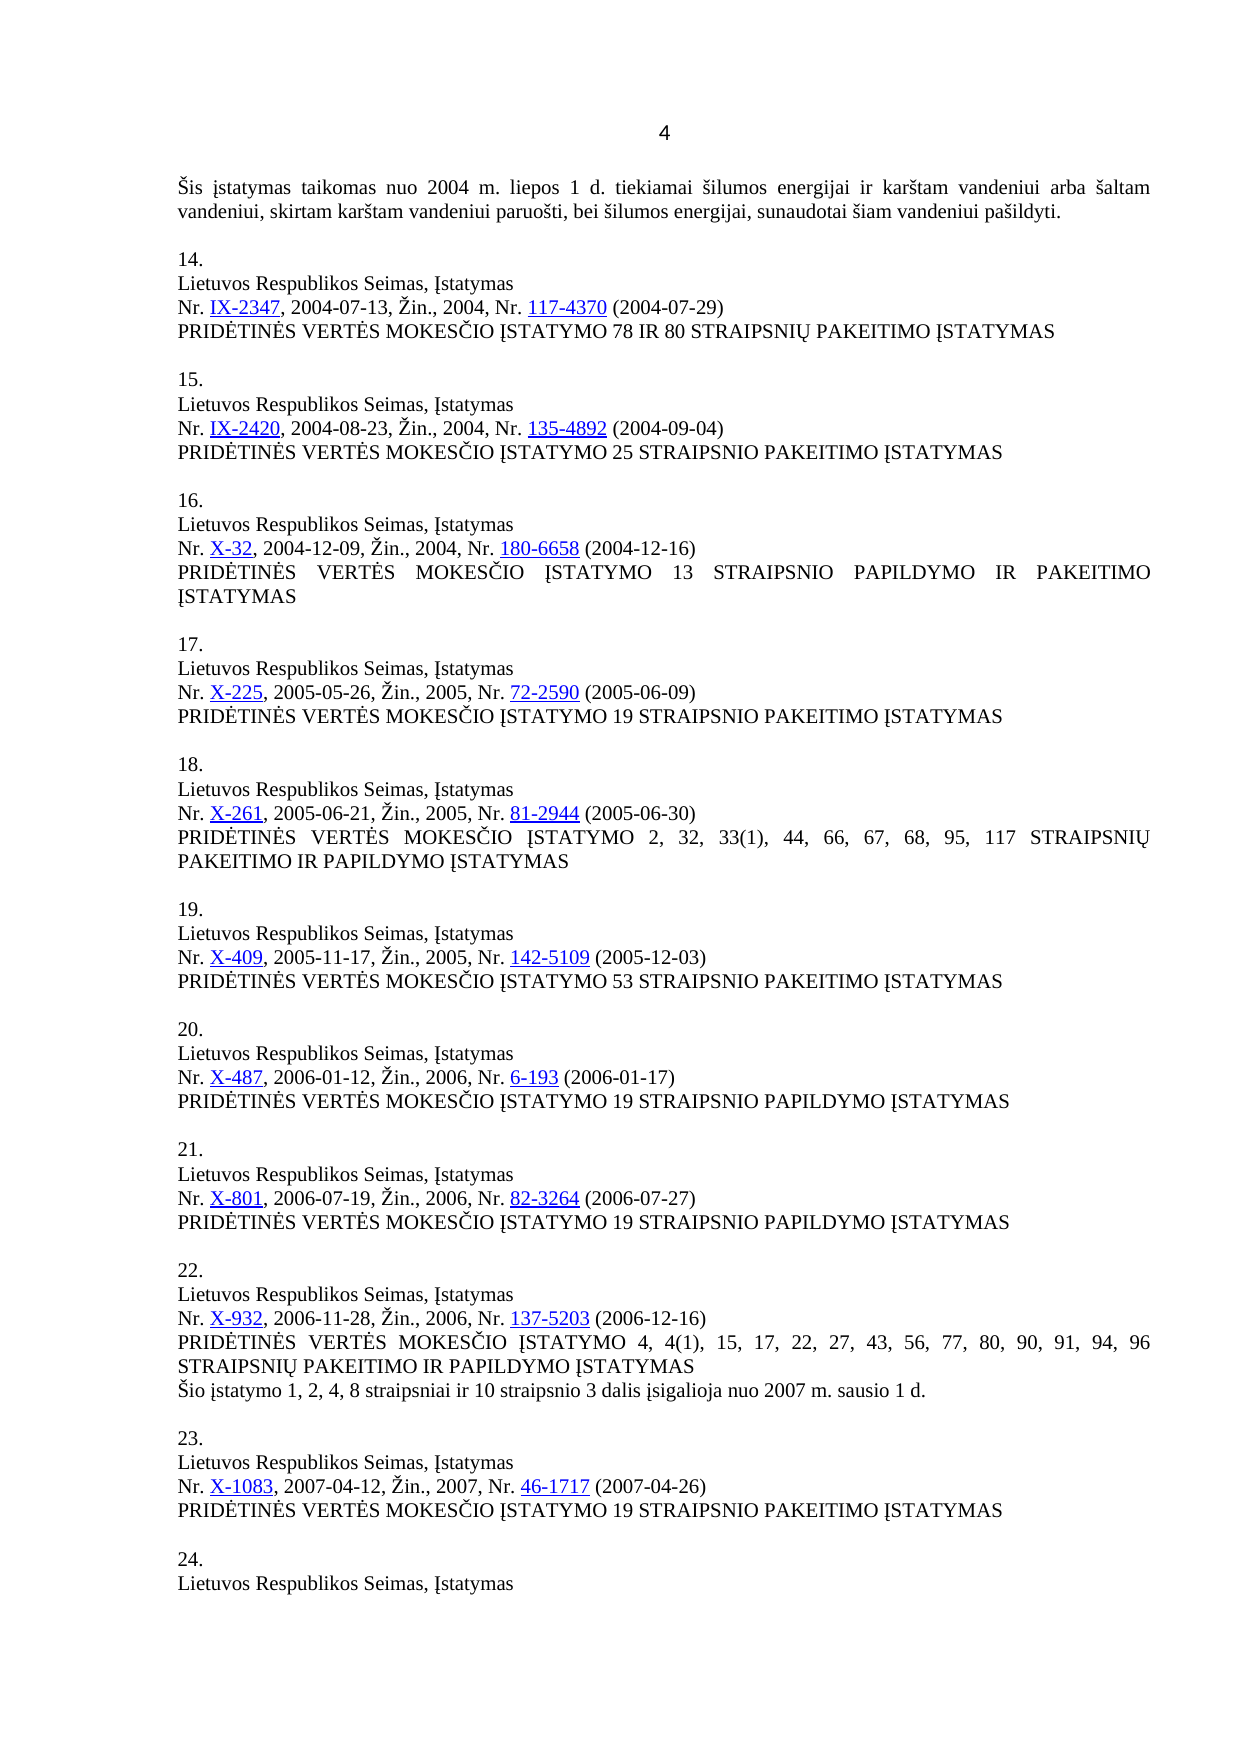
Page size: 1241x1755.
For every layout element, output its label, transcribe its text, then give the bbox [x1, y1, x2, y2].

text 21. [177, 1137, 1152, 1161]
text 17. [177, 632, 1152, 656]
text PRIDĖTINĖS VERTĖS MOKESČIO ĮSTATYMO 19 STRAIPSNIO PAKEITIMO ĮSTATYMAS [177, 1498, 1152, 1522]
text Nr. X-409, 2005-11-17, Žin., 2005, Nr. 142-5109 (2005-12-03) [177, 945, 1152, 969]
text 16. [177, 488, 1152, 512]
text PRIDĖTINĖS VERTĖS MOKESČIO ĮSTATYMO 19 STRAIPSNIO PAPILDYMO ĮSTATYMAS [177, 1089, 1152, 1113]
text Nr. X-1083, 2007-04-12, Žin., 2007, Nr. 46-1717 (2007-04-26) [177, 1474, 1152, 1498]
text 24. [177, 1546, 1152, 1571]
text Lietuvos Respublikos Seimas, Įstatymas [177, 1041, 1152, 1065]
text Lietuvos Respublikos Seimas, Įstatymas [177, 512, 1152, 536]
text Lietuvos Respublikos Seimas, Įstatymas [177, 1161, 1152, 1186]
text Nr. IX-2420, 2004-08-23, Žin., 2004, Nr. 135-4892 (2004-09-04) [177, 416, 1152, 439]
text Nr. IX-2347, 2004-07-13, Žin., 2004, Nr. 117-4370 (2004-07-29) [177, 295, 1152, 319]
text Lietuvos Respublikos Seimas, Įstatymas [177, 656, 1152, 680]
text Nr. X-801, 2006-07-19, Žin., 2006, Nr. 82-3264 (2006-07-27) [177, 1186, 1152, 1209]
text 20. [177, 1017, 1152, 1041]
text PRIDĖTINĖS VERTĖS MOKESČIO ĮSTATYMO 13 STRAIPSNIO PAPILDYMO IR PAKEITIMO ĮSTATYMAS [177, 560, 1152, 608]
text 14. [177, 247, 1152, 271]
text Nr. X-932, 2006-11-28, Žin., 2006, Nr. 137-5203 (2006-12-16) [177, 1306, 1152, 1330]
text PRIDĖTINĖS VERTĖS MOKESČIO ĮSTATYMO 2, 32, 33(1), 44, 66, 67, 68, 95, 117 STRAIPSNIŲ PAKEITIMO IR PAPILDYMO ĮSTATYMAS [177, 824, 1152, 873]
text 18. [177, 752, 1152, 776]
text PRIDĖTINĖS VERTĖS MOKESČIO ĮSTATYMO 78 IR 80 STRAIPSNIŲ PAKEITIMO ĮSTATYMAS [177, 319, 1152, 343]
text Lietuvos Respublikos Seimas, Įstatymas [177, 391, 1152, 416]
text PRIDĖTINĖS VERTĖS MOKESČIO ĮSTATYMO 19 STRAIPSNIO PAKEITIMO ĮSTATYMAS [177, 704, 1152, 728]
text Lietuvos Respublikos Seimas, Įstatymas [177, 1571, 1152, 1594]
text 15. [177, 367, 1152, 391]
text Lietuvos Respublikos Seimas, Įstatymas [177, 271, 1152, 295]
text Šis įstatymas taikomas nuo 2004 m. liepos 1 d. tiekiamai šilumos energijai ir karštam vandeniui arba šaltam vandeniui, skirtam karštam vandeniui paruošti, bei šilumos energijai, sunaudotai šiam vandeniui pašildyti. [177, 175, 1152, 223]
text Lietuvos Respublikos Seimas, Įstatymas [177, 921, 1152, 945]
text PRIDĖTINĖS VERTĖS MOKESČIO ĮSTATYMO 19 STRAIPSNIO PAPILDYMO ĮSTATYMAS [177, 1209, 1152, 1234]
text PRIDĖTINĖS VERTĖS MOKESČIO ĮSTATYMO 53 STRAIPSNIO PAKEITIMO ĮSTATYMAS [177, 969, 1152, 993]
text Lietuvos Respublikos Seimas, Įstatymas [177, 1450, 1152, 1474]
text 19. [177, 897, 1152, 921]
text Nr. X-261, 2005-06-21, Žin., 2005, Nr. 81-2944 (2005-06-30) [177, 801, 1152, 824]
text Šio įstatymo 1, 2, 4, 8 straipsniai ir 10 straipsnio 3 dalis įsigalioja nuo 2007 m. sausio 1 d. [177, 1378, 1152, 1402]
text 23. [177, 1426, 1152, 1450]
text Nr. X-487, 2006-01-12, Žin., 2006, Nr. 6-193 (2006-01-17) [177, 1065, 1152, 1089]
text PRIDĖTINĖS VERTĖS MOKESČIO ĮSTATYMO 25 STRAIPSNIO PAKEITIMO ĮSTATYMAS [177, 439, 1152, 464]
text Lietuvos Respublikos Seimas, Įstatymas [177, 1282, 1152, 1306]
text PRIDĖTINĖS VERTĖS MOKESČIO ĮSTATYMO 4, 4(1), 15, 17, 22, 27, 43, 56, 77, 80, 90, 91, 94, 96 STRAIPSNIŲ PAKEITIMO IR PAPILDYMO ĮSTATYMAS [177, 1330, 1152, 1378]
text Nr. X-225, 2005-05-26, Žin., 2005, Nr. 72-2590 (2005-06-09) [177, 680, 1152, 704]
text 22. [177, 1258, 1152, 1282]
text Nr. X-32, 2004-12-09, Žin., 2004, Nr. 180-6658 (2004-12-16) [177, 536, 1152, 560]
text Lietuvos Respublikos Seimas, Įstatymas [177, 776, 1152, 801]
